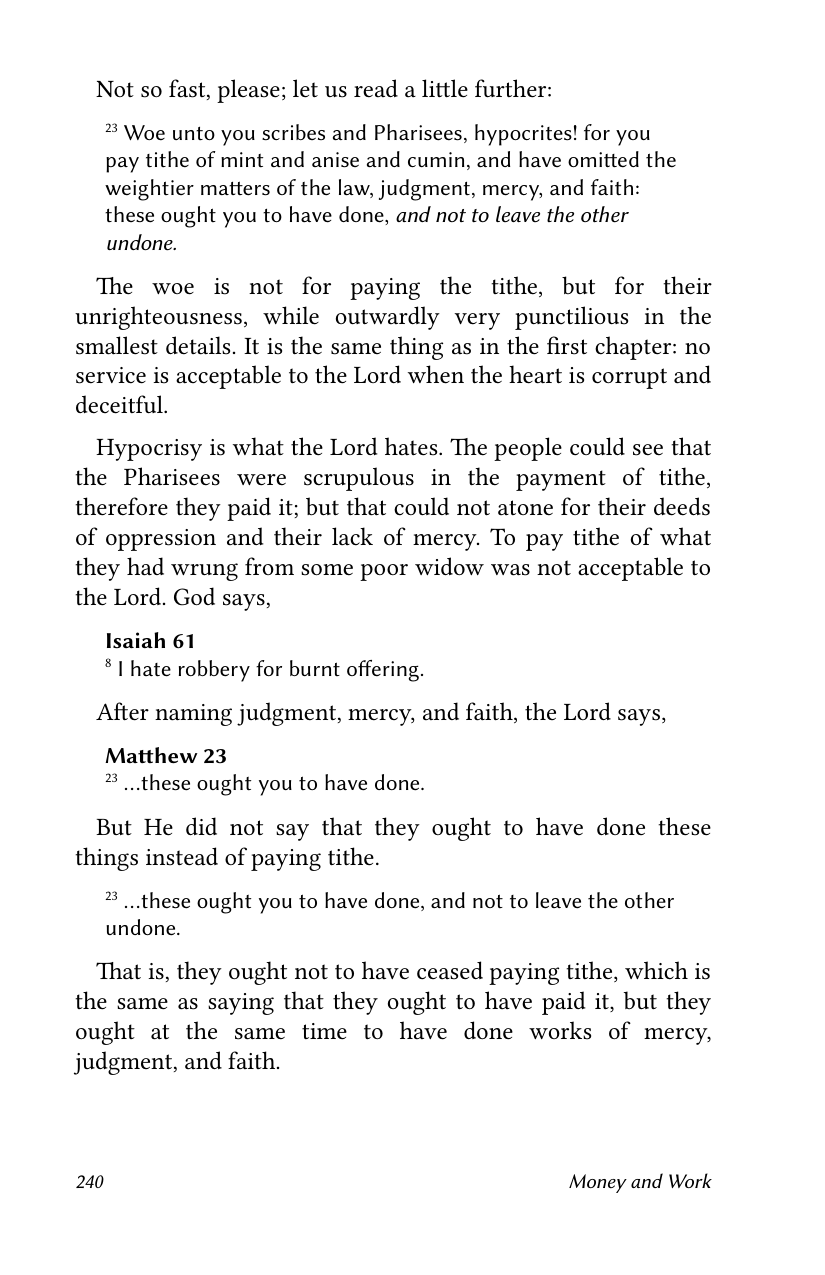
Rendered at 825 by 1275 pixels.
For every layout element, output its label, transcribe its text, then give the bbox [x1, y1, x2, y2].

text Isaiah 61 [105, 628, 712, 654]
text Not so fast, please; let us read a little further: [75, 75, 712, 103]
text Hypocrisy is what the Lord hates. The people could see that the Pharisees were scrupulous in the payment of tithe, therefore they paid it; but that could not atone for their deeds of oppression and their lack of mercy. To pay tithe of what they had wrung from some poor widow was not acceptable to the Lord. God says, [75, 433, 712, 611]
text 23 ...these ought you to have done. [105, 770, 682, 796]
text After naming judgment, mercy, and faith, the Lord says, [75, 698, 712, 726]
text That is, they ought not to have ceased paying tithe, which is the same as saying that they ought to have paid it, but they ought at the same time to have done works of mercy, judgment, and faith. [75, 957, 712, 1076]
text But He did not say that they ought to have done these things instead of paying tithe. [75, 813, 712, 871]
text The woe is not for paying the tithe, but for their unrighteousness, while outwardly very punctilious in the smallest details. It is the same thing as in the first chapter: no service is acceptable to the Lord when the heart is corrupt and deceitful. [75, 272, 712, 420]
text 23 ...these ought you to have done, and not to leave the other undone. [105, 887, 682, 941]
text 23 Woe unto you scribes and Pharisees, hypocrites! for you pay tithe of mint and anise and cumin, and have omitted the weightier matters of the law, judgment, mercy, and faith: these ought you to have done, and not to leave the other undone. [105, 120, 682, 256]
text Matthew 23 [105, 743, 712, 769]
text 8 I hate robbery for burnt offering. [105, 655, 682, 682]
